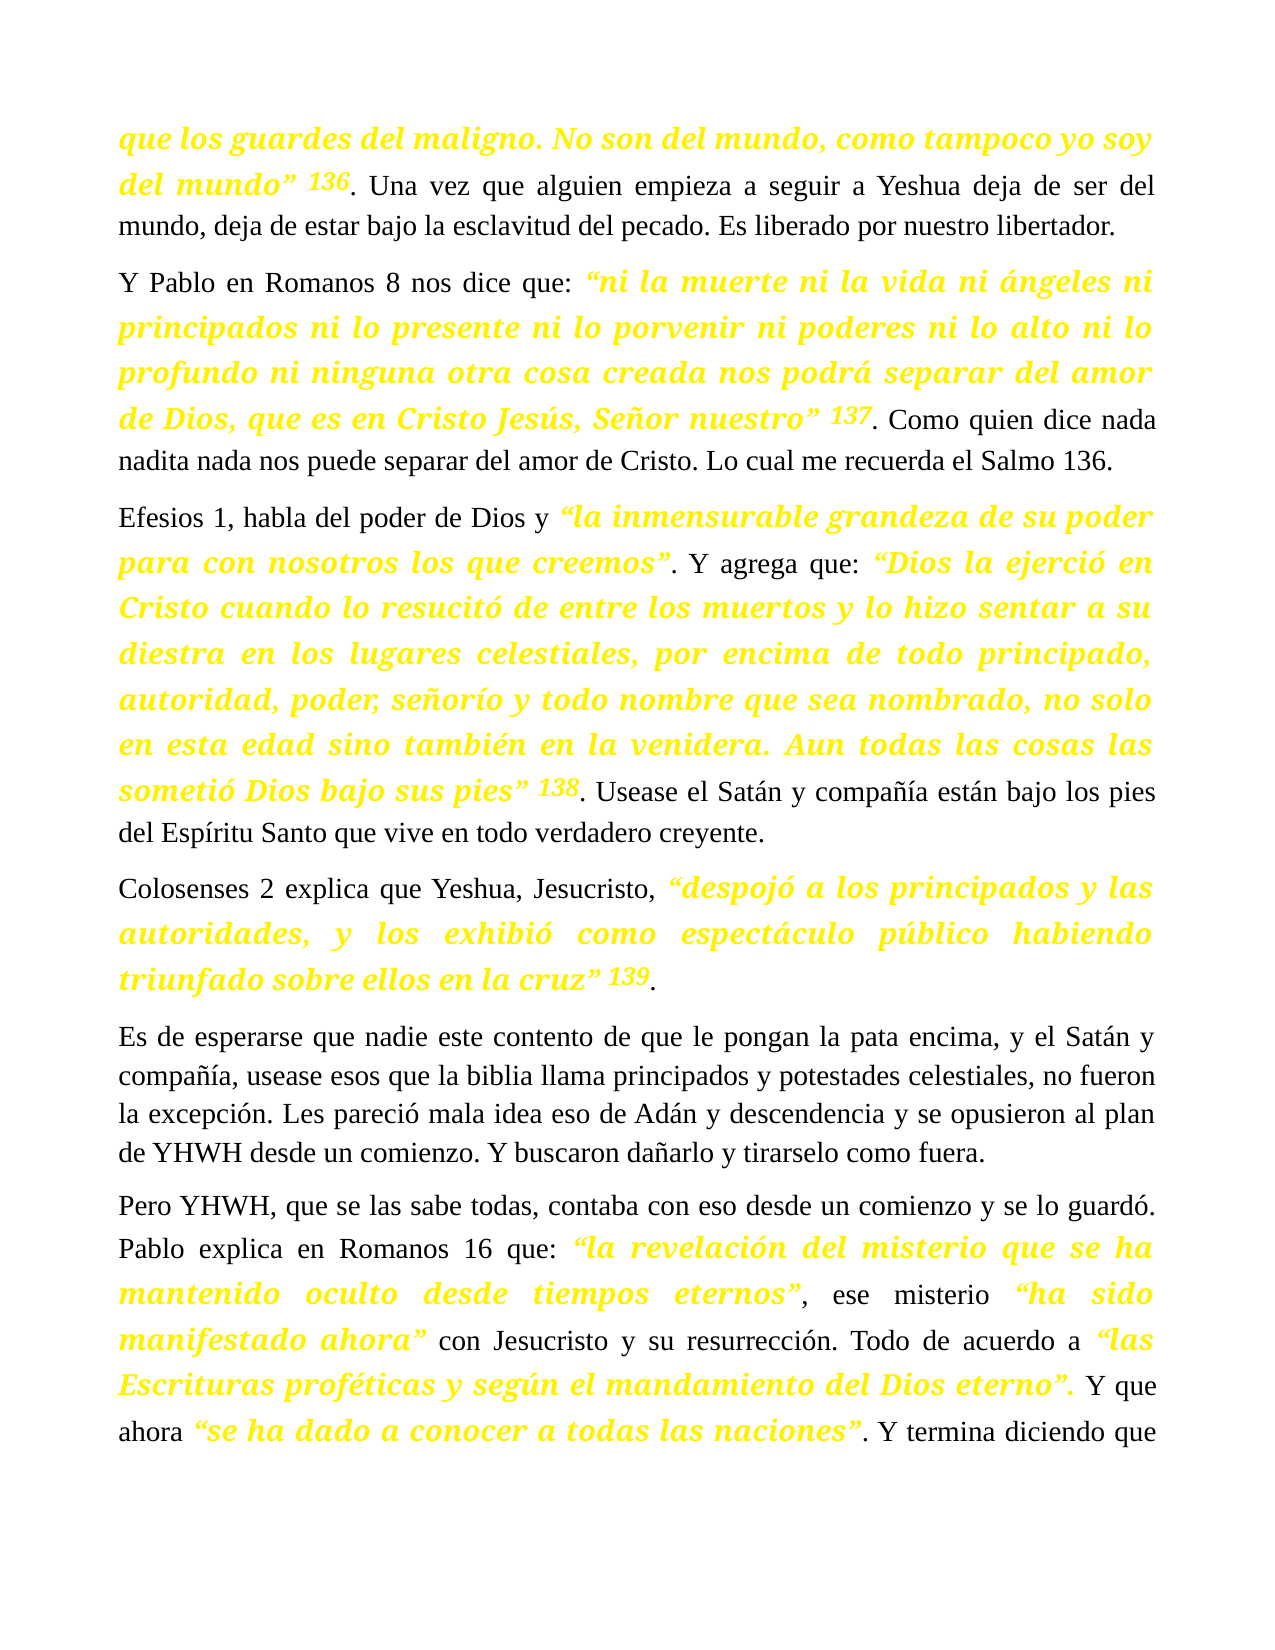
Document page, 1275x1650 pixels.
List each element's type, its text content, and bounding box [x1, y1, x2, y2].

text Pero YHWH, que se las sabe todas, contaba con eso desde un comienzo y se lo guardó. Pablo explica en Romanos 16 que: “la revelación del misterio que se ha mantenido oculto desde tiempos eternos”, ese misterio “ha sido manifestado ahora” con Jesucristo y su resurrección. Todo de acuerdo a “las Escrituras proféticas y según el mandamiento del Dios eterno”. Y que ahora “se ha dado a conocer a todas las naciones”. Y termina diciendo que [118, 1188, 1157, 1450]
text Es de esperarse que nadie este contento de que le pongan la pata encima, y el Satán y compañía, usease esos que la biblia llama principados y potestades celestiales, no fueron la excepción. Les pareció mala idea eso de Adán y descendencia y se opusieron al plan de YHWH desde un comienzo. Y buscaron dañarlo y tirarselo como fuera. [118, 1019, 1157, 1168]
text que los guardes del maligno. No son del mundo, como tampoco yo soy del mundo” . Una vez que alguien empieza a seguir a Yeshua deja de ser del mundo, deja de estar bajo la esclavitud del pecado. Es liberado por nuestro libertador. [118, 118, 1157, 242]
text Efesios 1, habla del poder de Dios y “la inmensurable grandeza de su poder para con nosotros los que creemos”. Y agrega que: “Dios la ejerció en Cristo cuando lo resucitó de entre los muertos y lo hizo sentar a su diestra en los lugares celestiales, por encima de todo principado, autoridad, poder, señorío y todo nombre que sea nombrado, no solo en esta edad sino también en la venidera. Aun todas las cosas las sometió Dios bajo sus pies” . Usease el Satán y compañía están bajo los pies del Espíritu Santo que vive en todo verdadero creyente. [118, 496, 1157, 848]
text Y Pablo en Romanos 8 nos dice que: “ni la muerte ni la vida ni ángeles ni principados ni lo presente ni lo porvenir ni poderes ni lo alto ni lo profundo ni ninguna otra cosa creada nos podrá separar del amor de Dios, que es en Cristo Jesús, Señor nuestro” . Como quien dice nada nadita nada nos puede separar del amor de Cristo. Lo cual me recuerda el Salmo 136. [118, 262, 1157, 477]
text Colosenses 2 explica que Yeshua, Jesucristo, “despojó a los principados y las autoridades, y los exhibió como espectáculo público habiendo triunfado sobre ellos en la cruz” . [118, 868, 1157, 999]
